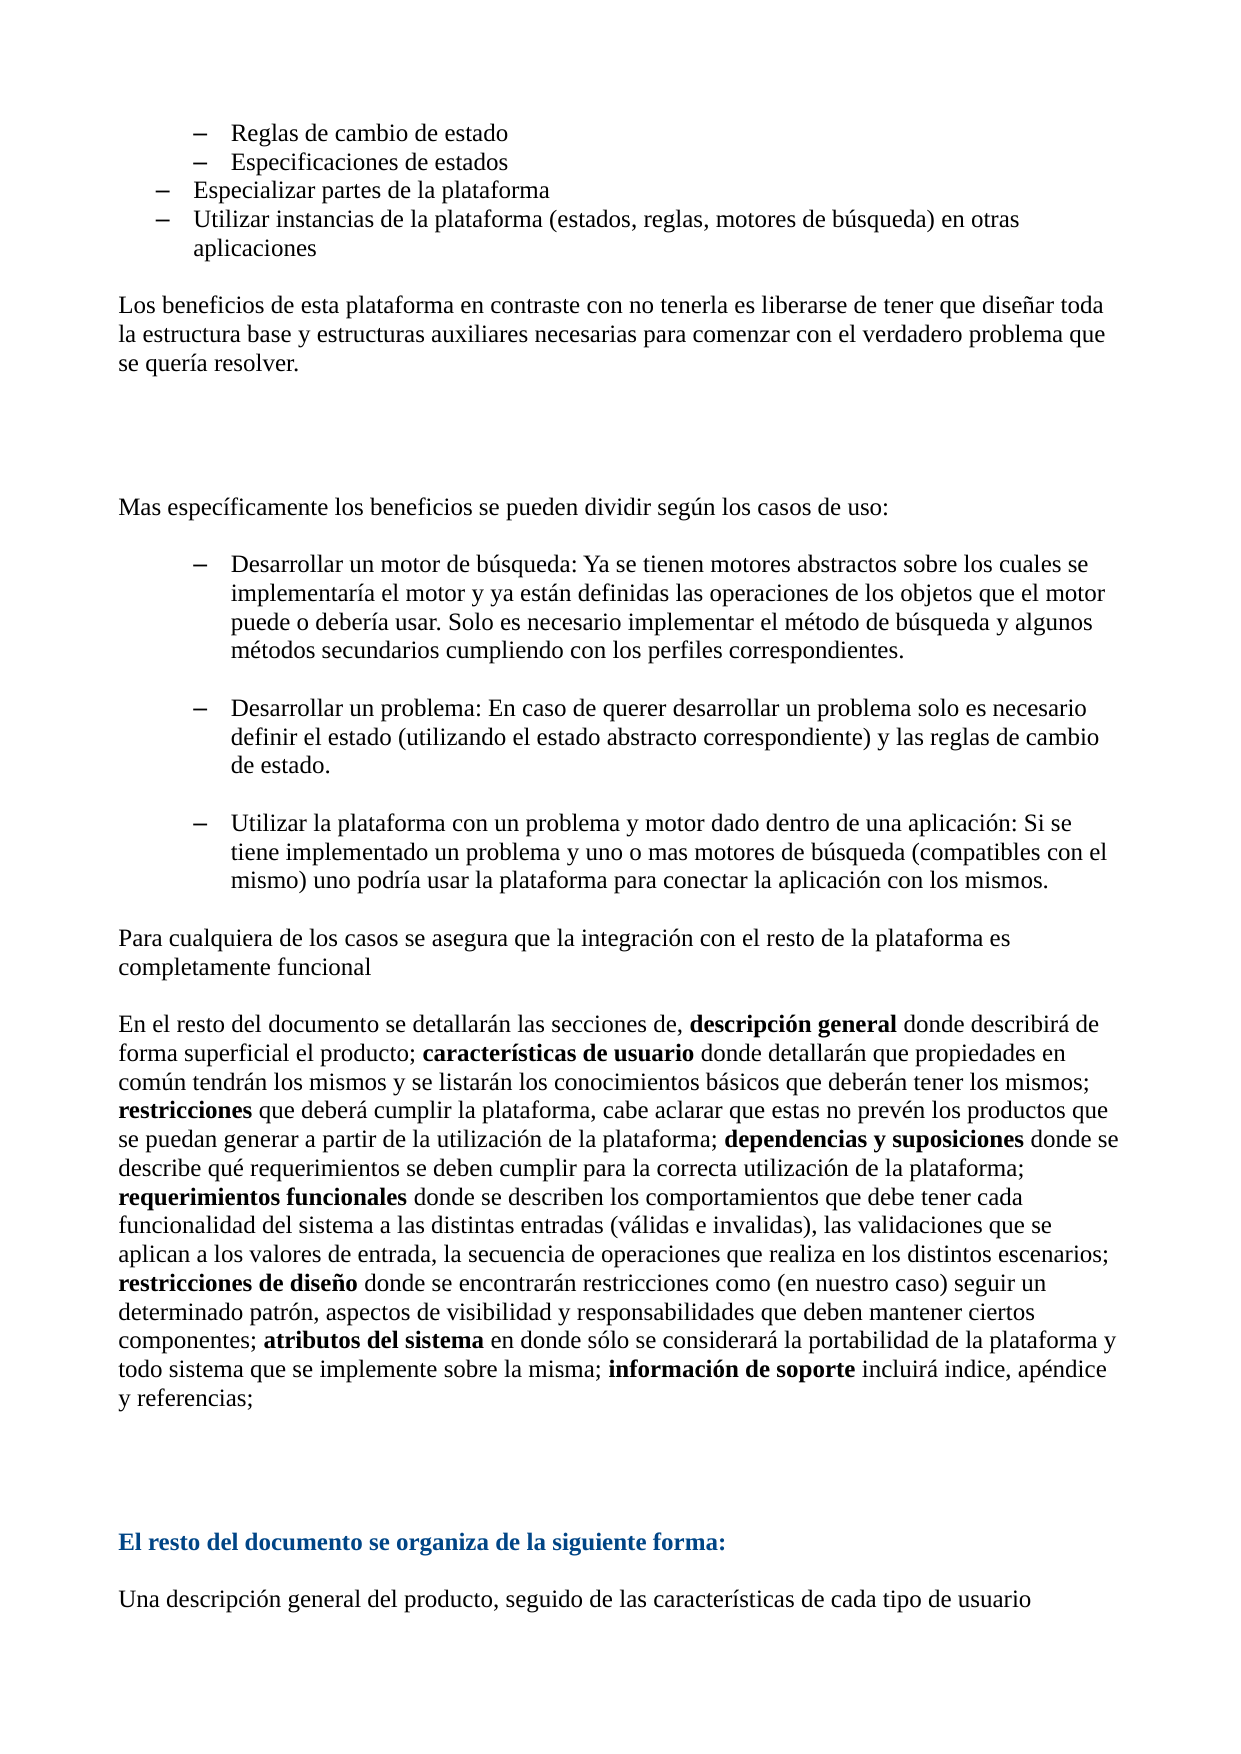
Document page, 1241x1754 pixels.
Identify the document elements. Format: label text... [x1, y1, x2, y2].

list Desarrollar un motor de búsqueda: Ya se tienen motores abstractos sobre los cuales se implementaría el motor y ya están definidas las operaciones de los objetos que el motor puede o debería usar. Solo es necesario implementar el método de búsqueda y algunos métodos secundarios cumpliendo con los perfiles correspondientes. [193, 549, 1122, 664]
text Los beneficios de esta plataforma en contraste con no tenerla es liberarse de tener que diseñar toda la estructura base y estructuras auxiliares necesarias para comenzar con el verdadero problema que se quería resolver. [118, 291, 1122, 377]
text Mas específicamente los beneficios se pueden dividir según los casos de uso: [118, 492, 1122, 521]
list Desarrollar un problema: En caso de querer desarrollar un problema solo es necesario definir el estado (utilizando el estado abstracto correspondiente) y las reglas de cambio de estado. [193, 693, 1122, 779]
text Una descripción general del producto, seguido de las características de cada tipo de usuario [118, 1584, 1122, 1613]
list Reglas de cambio de estado [193, 118, 1122, 147]
text El resto del documento se organiza de la siguiente forma: [118, 1527, 1122, 1556]
text Para cualquiera de los casos se asegura que la integración con el resto de la plataforma es completamente funcional [118, 923, 1122, 981]
list Especificaciones de estados [193, 147, 1122, 176]
list Utilizar la plataforma con un problema y motor dado dentro de una aplicación: Si se tiene implementado un problema y uno o mas motores de búsqueda (compatibles con el mismo) uno podría usar la plataforma para conectar la aplicación con los mismos. [193, 808, 1122, 894]
list Especializar partes de la plataforma [156, 176, 1122, 204]
text En el resto del documento se detallarán las secciones de, descripción general donde describirá de forma superficial el producto; características de usuario donde detallarán que propiedades en común tendrán los mismos y se listarán los conocimientos básicos que deberán tener los mismos; restricciones que deberá cumplir la plataforma, cabe aclarar que estas no prevén los productos que se puedan generar a partir de la utilización de la plataforma; dependencias y suposiciones donde se describe qué requerimientos se deben cumplir para la correcta utilización de la plataforma; requerimientos funcionales donde se describen los comportamientos que debe tener cada funcionalidad del sistema a las distintas entradas (válidas e invalidas), las validaciones que se aplican a los valores de entrada, la secuencia de operaciones que realiza en los distintos escenarios; restricciones de diseño donde se encontrarán restricciones como (en nuestro caso) seguir un determinado patrón, aspectos de visibilidad y responsabilidades que deben mantener ciertos componentes; atributos del sistema en donde sólo se considerará la portabilidad de la plataforma y todo sistema que se implemente sobre la misma; información de soporte incluirá indice, apéndice y referencias; [118, 1009, 1122, 1412]
list Utilizar instancias de la plataforma (estados, reglas, motores de búsqueda) en otras aplicaciones [156, 204, 1122, 262]
